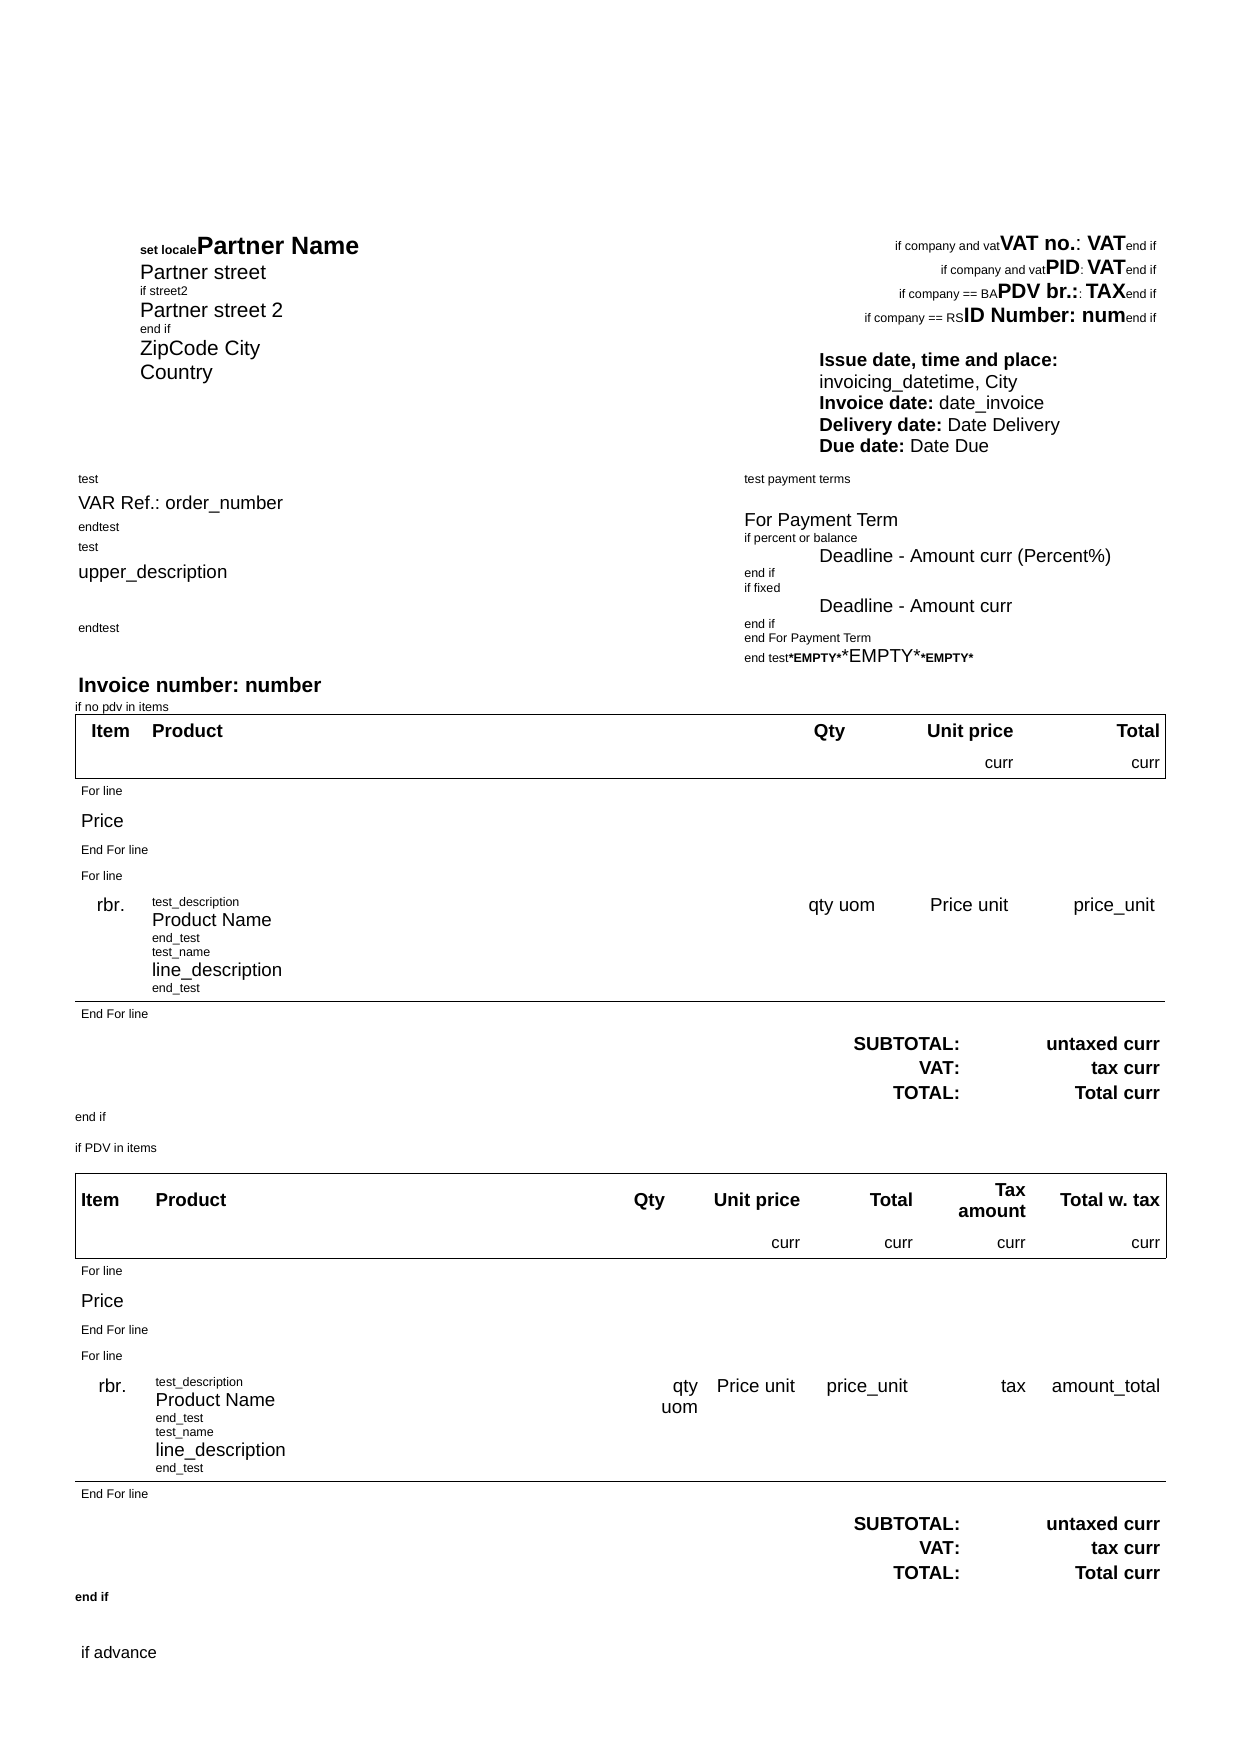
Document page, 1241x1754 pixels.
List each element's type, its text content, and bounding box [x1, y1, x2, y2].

table_cell test [75, 469, 741, 489]
table_cell tax [919, 1369, 1031, 1481]
table_header Qty [628, 1174, 703, 1227]
table_header SUBTOTAL: VAT: TOTAL: [75, 1027, 966, 1109]
text if PDV in items [75, 1141, 1165, 1155]
table_header Item [76, 715, 146, 747]
table_header Product [150, 1174, 628, 1227]
table_cell Price unit [703, 1369, 806, 1481]
table_cell qty uom [628, 1369, 703, 1481]
table_header Tax amount [919, 1174, 1031, 1227]
table_cell Price unit [881, 889, 1019, 1001]
table_cell test [75, 537, 741, 557]
table_header SUBTOTAL: VAT: TOTAL: [75, 1507, 966, 1589]
table_header Total [806, 1174, 918, 1227]
table_header Unit price [881, 715, 1019, 747]
table_cell [778, 747, 881, 778]
table_cell For line [75, 779, 1165, 804]
table_header Product [146, 715, 778, 747]
table_cell [76, 1228, 149, 1258]
table_cell curr [703, 1228, 806, 1258]
table_cell rbr. [75, 889, 146, 1001]
table_cell endtest [75, 585, 741, 670]
table_cell [150, 1228, 628, 1258]
table_header [75, 225, 134, 462]
table_cell curr [881, 747, 1019, 778]
table_cell amount_total [1031, 1369, 1166, 1481]
text end if [75, 1589, 1165, 1604]
table_header set localePartner Name Partner street if street2 Partner street 2 end if ZipCode City Country [134, 225, 813, 462]
table_header Qty [778, 715, 881, 747]
table_header untaxed curr tax curr Total curr [966, 1507, 1166, 1589]
text if no pdv in items [75, 700, 1138, 714]
table_cell endtest [75, 517, 741, 537]
table_cell curr [806, 1228, 918, 1258]
table_cell Issue date, time and place: invoicing_datetime, City Invoice date: date_invoice Delivery date: Date Delivery Due date: Date Due [813, 343, 1162, 462]
table_cell price_unit [1019, 889, 1165, 1001]
table_cell [146, 747, 778, 778]
table_header if advance [75, 1637, 1165, 1667]
table_cell Price [75, 1284, 1166, 1317]
table_cell End For line [75, 837, 1165, 863]
table_cell price_unit [806, 1369, 918, 1481]
table_cell [76, 747, 146, 778]
table_cell qty uom [778, 889, 881, 1001]
table_cell [628, 1228, 703, 1258]
table_header [75, 463, 741, 468]
text end if [75, 1109, 1165, 1123]
table_cell End For line [75, 1317, 1166, 1343]
table_cell For line [75, 863, 1165, 888]
table_cell End For line [75, 1002, 1165, 1027]
table_header [75, 1604, 1165, 1637]
table_cell upper_description [75, 558, 741, 585]
table_header Item [76, 1174, 149, 1227]
table_cell rbr. [75, 1369, 149, 1481]
table_cell VAR Ref.: order_number [75, 489, 741, 517]
table_header Total w. tax [1031, 1174, 1166, 1227]
table_header untaxed curr tax curr Total curr [966, 1027, 1165, 1109]
table_header if company and vatVAT no.: VATend if if company and vatPID: VATend if if company == BAPDV br.:: TAXend if if company == RSID Number: numend if [813, 225, 1162, 343]
table_cell test_description Product Name end_test test_name line_description end_test [150, 1369, 628, 1481]
table_cell For line [75, 1259, 1166, 1284]
table_cell Price [75, 804, 1165, 837]
table_header Total [1019, 715, 1165, 747]
table_cell Invoice number: number [75, 670, 1162, 700]
table_cell curr [1031, 1228, 1166, 1258]
table_cell test_description Product Name end_test test_name line_description end_test [146, 889, 778, 1001]
table_header Unit price [703, 1174, 806, 1227]
table_cell curr [1019, 747, 1165, 778]
table_cell curr [919, 1228, 1031, 1258]
table_cell End For line [75, 1482, 1166, 1507]
table_cell For line [75, 1343, 1166, 1369]
table_header test payment terms For Payment Term if percent or balance Deadline - Amount curr (Percent%) end if if fixed Deadline - Amount curr end if end For Payment Term end test*EMPTY**EMPTY**EMPTY* [741, 463, 1162, 670]
